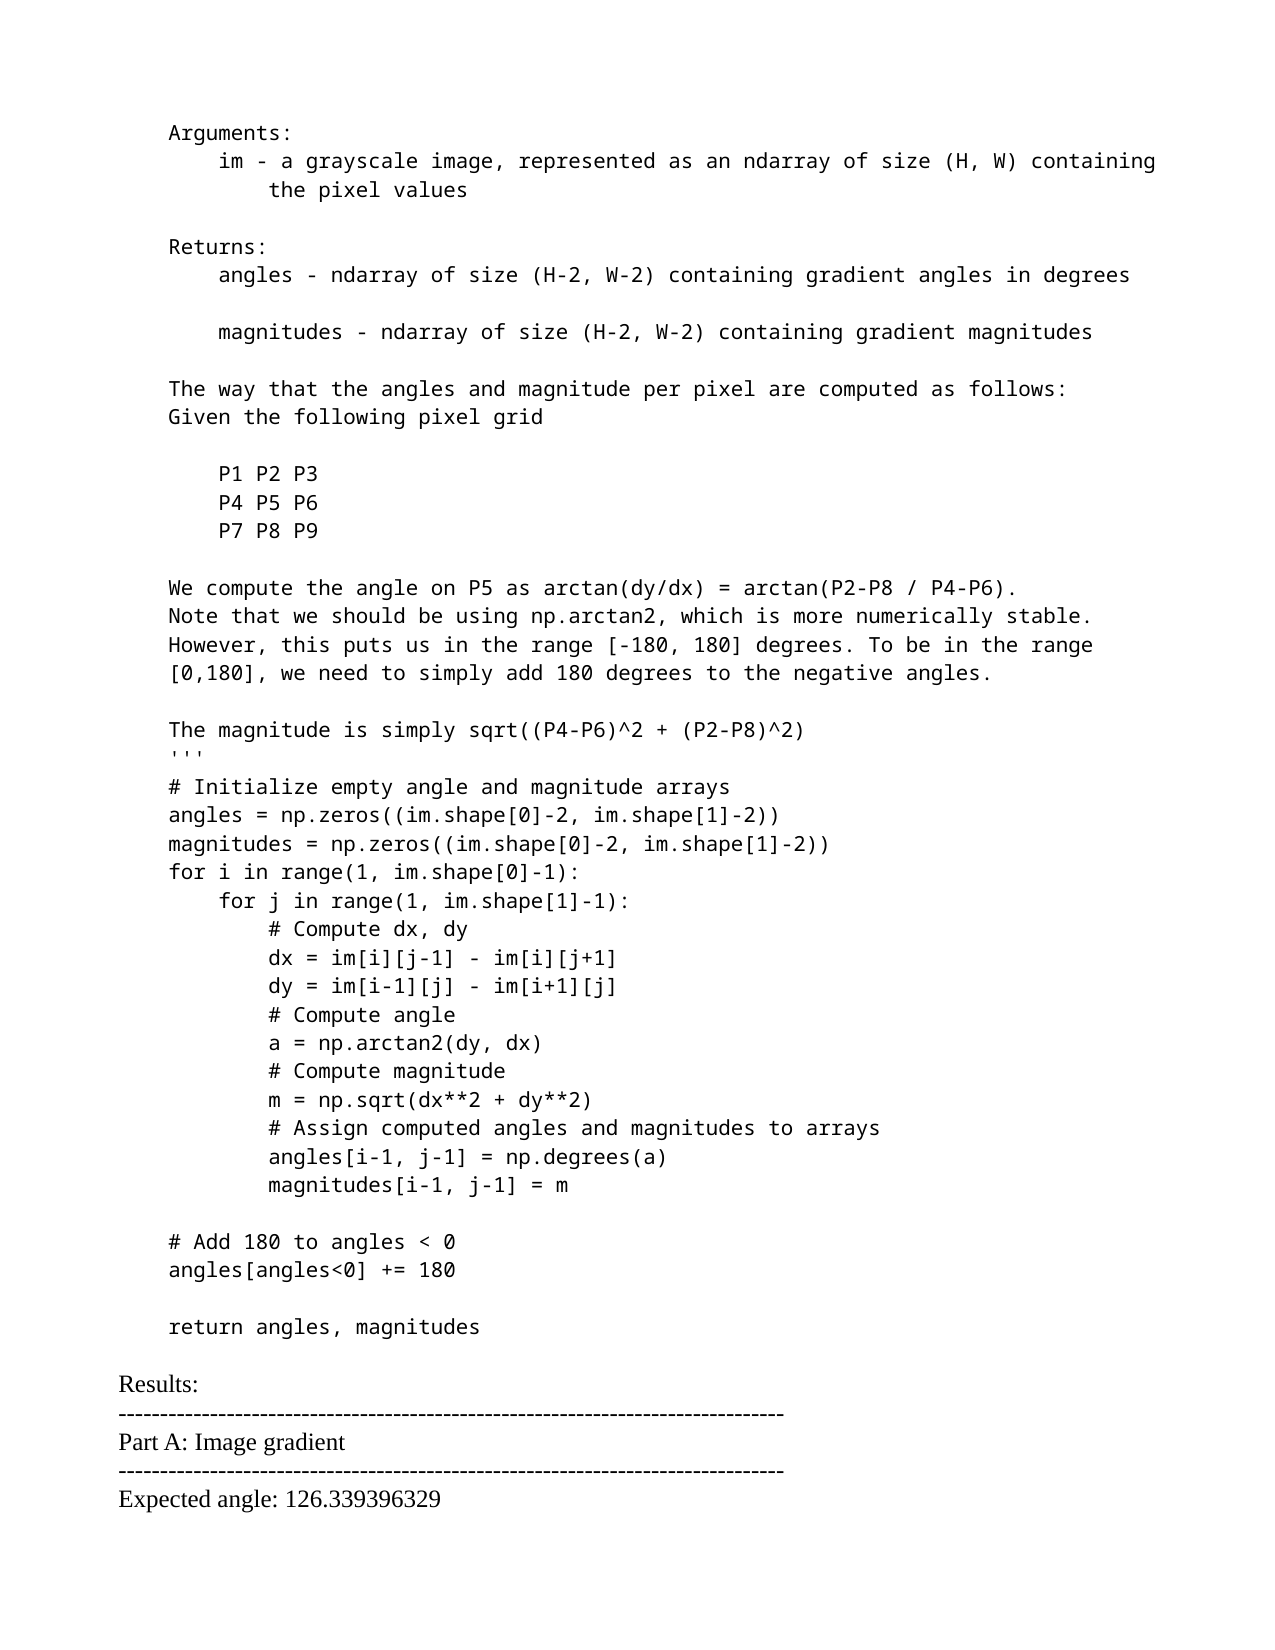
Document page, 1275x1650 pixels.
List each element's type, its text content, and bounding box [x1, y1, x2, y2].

text P1 P2 P3 [118, 459, 1157, 488]
text # Compute angle [118, 1000, 1157, 1028]
text Results: [118, 1369, 1157, 1398]
text # Initialize empty angle and magnitude arrays [118, 772, 1157, 801]
text for j in range(1, im.shape[1]-1): [118, 886, 1157, 914]
text magnitudes - ndarray of size (H-2, W-2) containing gradient magnitudes [118, 317, 1157, 346]
text P4 P5 P6 [118, 488, 1157, 516]
text return angles, magnitudes [118, 1312, 1157, 1341]
text m = np.sqrt(dx**2 + dy**2) [118, 1085, 1157, 1113]
text angles[i-1, j-1] = np.degrees(a) [118, 1142, 1157, 1170]
text Returns: [118, 232, 1157, 260]
text ''' [118, 744, 1157, 772]
text Expected angle: 126.339396329 [118, 1484, 1157, 1513]
text The way that the angles and magnitude per pixel are computed as follows: [118, 374, 1157, 402]
text dy = im[i-1][j] - im[i+1][j] [118, 971, 1157, 1000]
text # Compute magnitude [118, 1057, 1157, 1085]
text -------------------------------------------------------------------------------- [118, 1456, 1157, 1484]
text We compute the angle on P5 as arctan(dy/dx) = arctan(P2-P8 / P4-P6). [118, 573, 1157, 602]
text a = np.arctan2(dy, dx) [118, 1028, 1157, 1057]
text magnitudes[i-1, j-1] = m [118, 1170, 1157, 1199]
text # Compute dx, dy [118, 914, 1157, 943]
text Given the following pixel grid [118, 402, 1157, 431]
text angles = np.zeros((im.shape[0]-2, im.shape[1]-2)) [118, 801, 1157, 829]
text # Add 180 to angles < 0 [118, 1227, 1157, 1256]
text The magnitude is simply sqrt((P4-P6)^2 + (P2-P8)^2) [118, 715, 1157, 744]
text angles - ndarray of size (H-2, W-2) containing gradient angles in degrees [118, 260, 1157, 289]
text [0,180], we need to simply add 180 degrees to the negative angles. [118, 658, 1157, 687]
text # Assign computed angles and magnitudes to arrays [118, 1113, 1157, 1142]
text dx = im[i][j-1] - im[i][j+1] [118, 943, 1157, 971]
text angles[angles<0] += 180 [118, 1256, 1157, 1284]
text im - a grayscale image, represented as an ndarray of size (H, W) containing [118, 147, 1157, 175]
text Arguments: [118, 118, 1157, 147]
text magnitudes = np.zeros((im.shape[0]-2, im.shape[1]-2)) [118, 829, 1157, 857]
text the pixel values [118, 175, 1157, 203]
text Note that we should be using np.arctan2, which is more numerically stable. [118, 602, 1157, 630]
text However, this puts us in the range [-180, 180] degrees. To be in the range [118, 630, 1157, 658]
text -------------------------------------------------------------------------------- [118, 1398, 1157, 1427]
text P7 P8 P9 [118, 516, 1157, 545]
text Part A: Image gradient [118, 1427, 1157, 1456]
text for i in range(1, im.shape[0]-1): [118, 857, 1157, 886]
